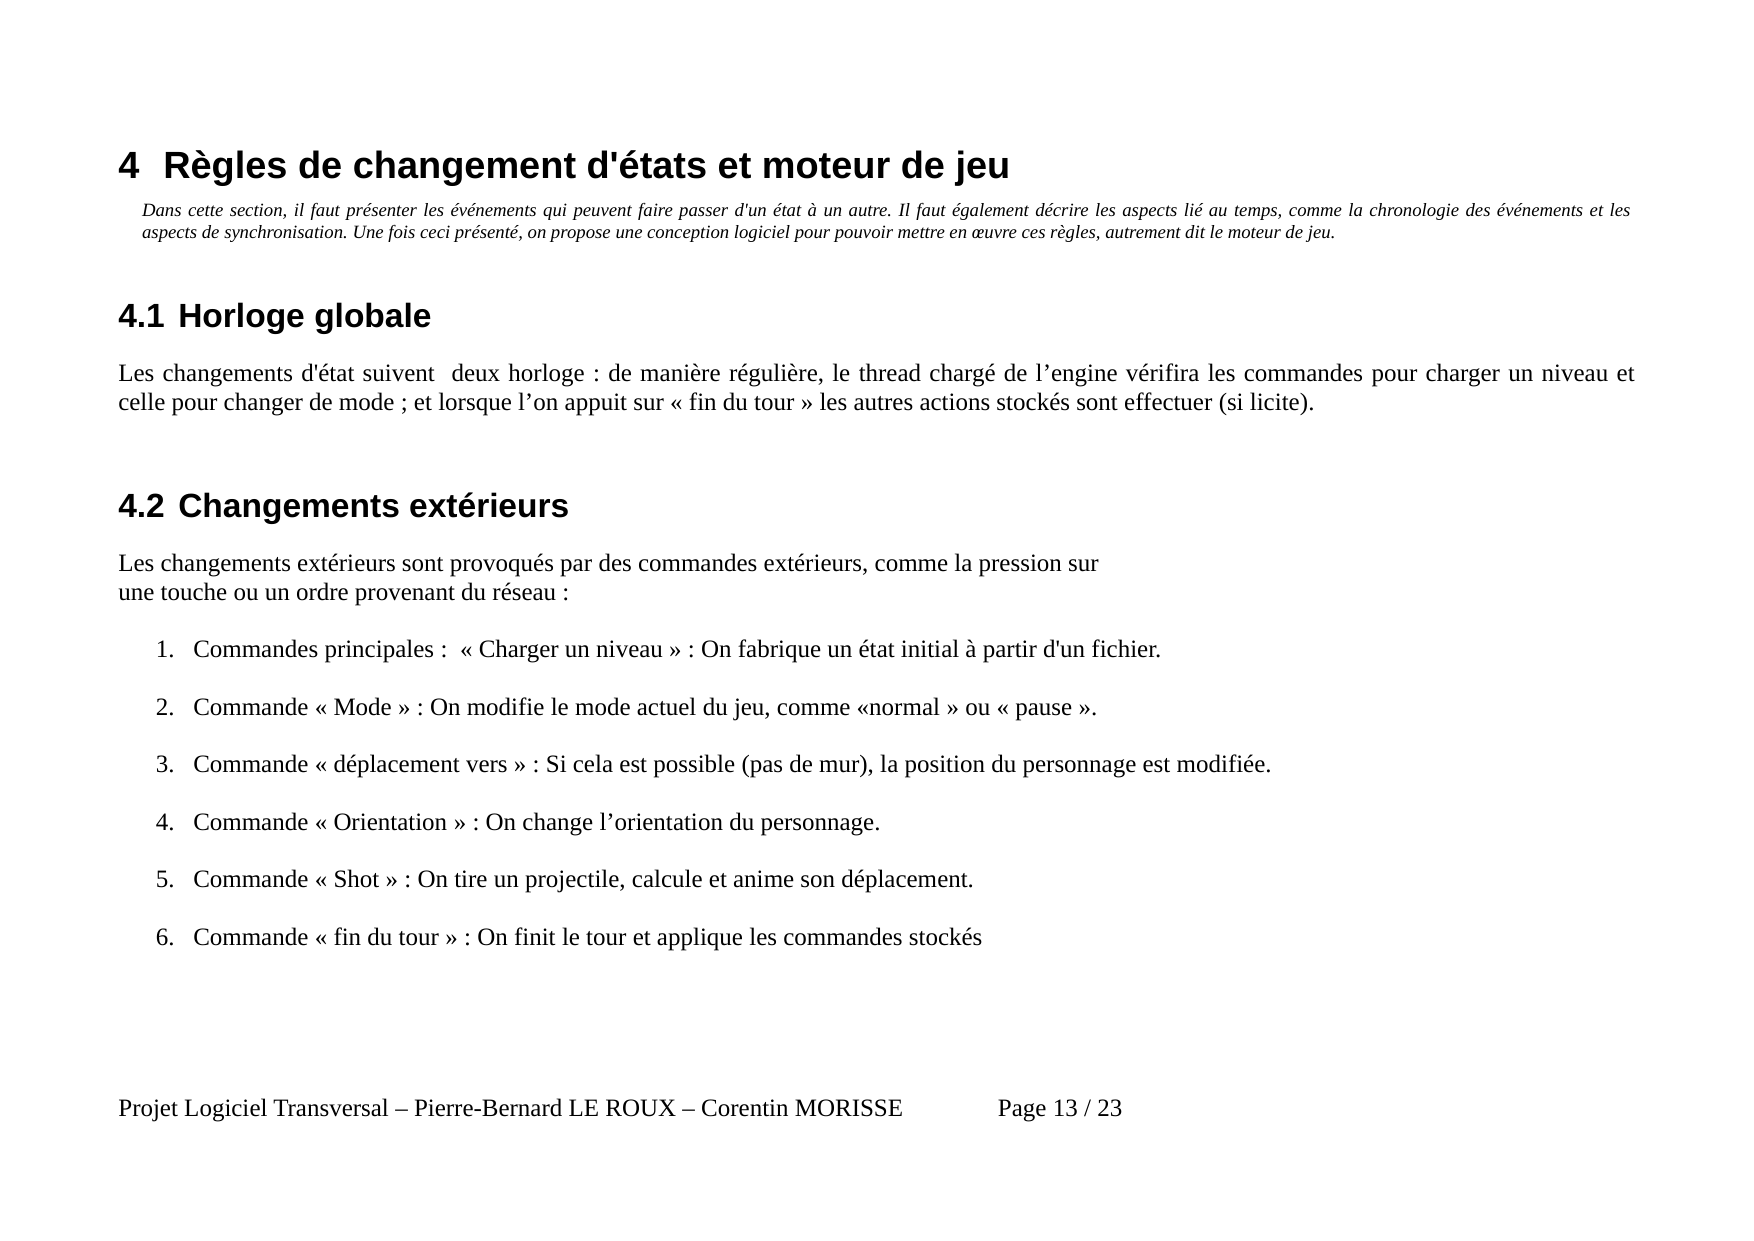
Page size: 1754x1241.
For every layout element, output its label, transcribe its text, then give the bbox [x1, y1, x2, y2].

list Commande « fin du tour » : On finit le tour et applique les commandes stockés [156, 922, 1636, 951]
subtitle Horloge globale [118, 296, 1636, 335]
subtitle Règles de changement d'états et moteur de jeu [118, 143, 1636, 187]
list Commande « Mode » : On modifie le mode actuel du jeu, comme «normal » ou « pause ». [156, 692, 1636, 721]
text Les changements d'état suivent deux horloge : de manière régulière, le thread chargé de l’engine vérifira les commandes pour charger un niveau et celle pour changer de mode ; et lorsque l’on appuit sur « fin du tour » les autres actions stockés sont effectuer (si licite). [118, 358, 1636, 416]
subtitle Changements extérieurs [118, 486, 1636, 525]
list Commande « Shot » : On tire un projectile, calcule et anime son déplacement. [156, 864, 1636, 893]
list Commande « Orientation » : On change l’orientation du personnage. [156, 807, 1636, 836]
text Dans cette section, il faut présenter les événements qui peuvent faire passer d'un état à un autre. Il faut également décrire les aspects lié au temps, comme la chronologie des événements et les aspects de synchronisation. Une fois ceci présenté, on propose une conception logiciel pour pouvoir mettre en œuvre ces règles, autrement dit le moteur de jeu. [142, 199, 1636, 242]
list Commandes principales : « Charger un niveau » : On fabrique un état initial à partir d'un fichier. [156, 634, 1636, 663]
text Les changements extérieurs sont provoqués par des commandes extérieurs, comme la pression sur [118, 548, 1636, 577]
text une touche ou un ordre provenant du réseau : [118, 577, 1636, 606]
list Commande « déplacement vers » : Si cela est possible (pas de mur), la position du personnage est modifiée. [156, 749, 1636, 778]
